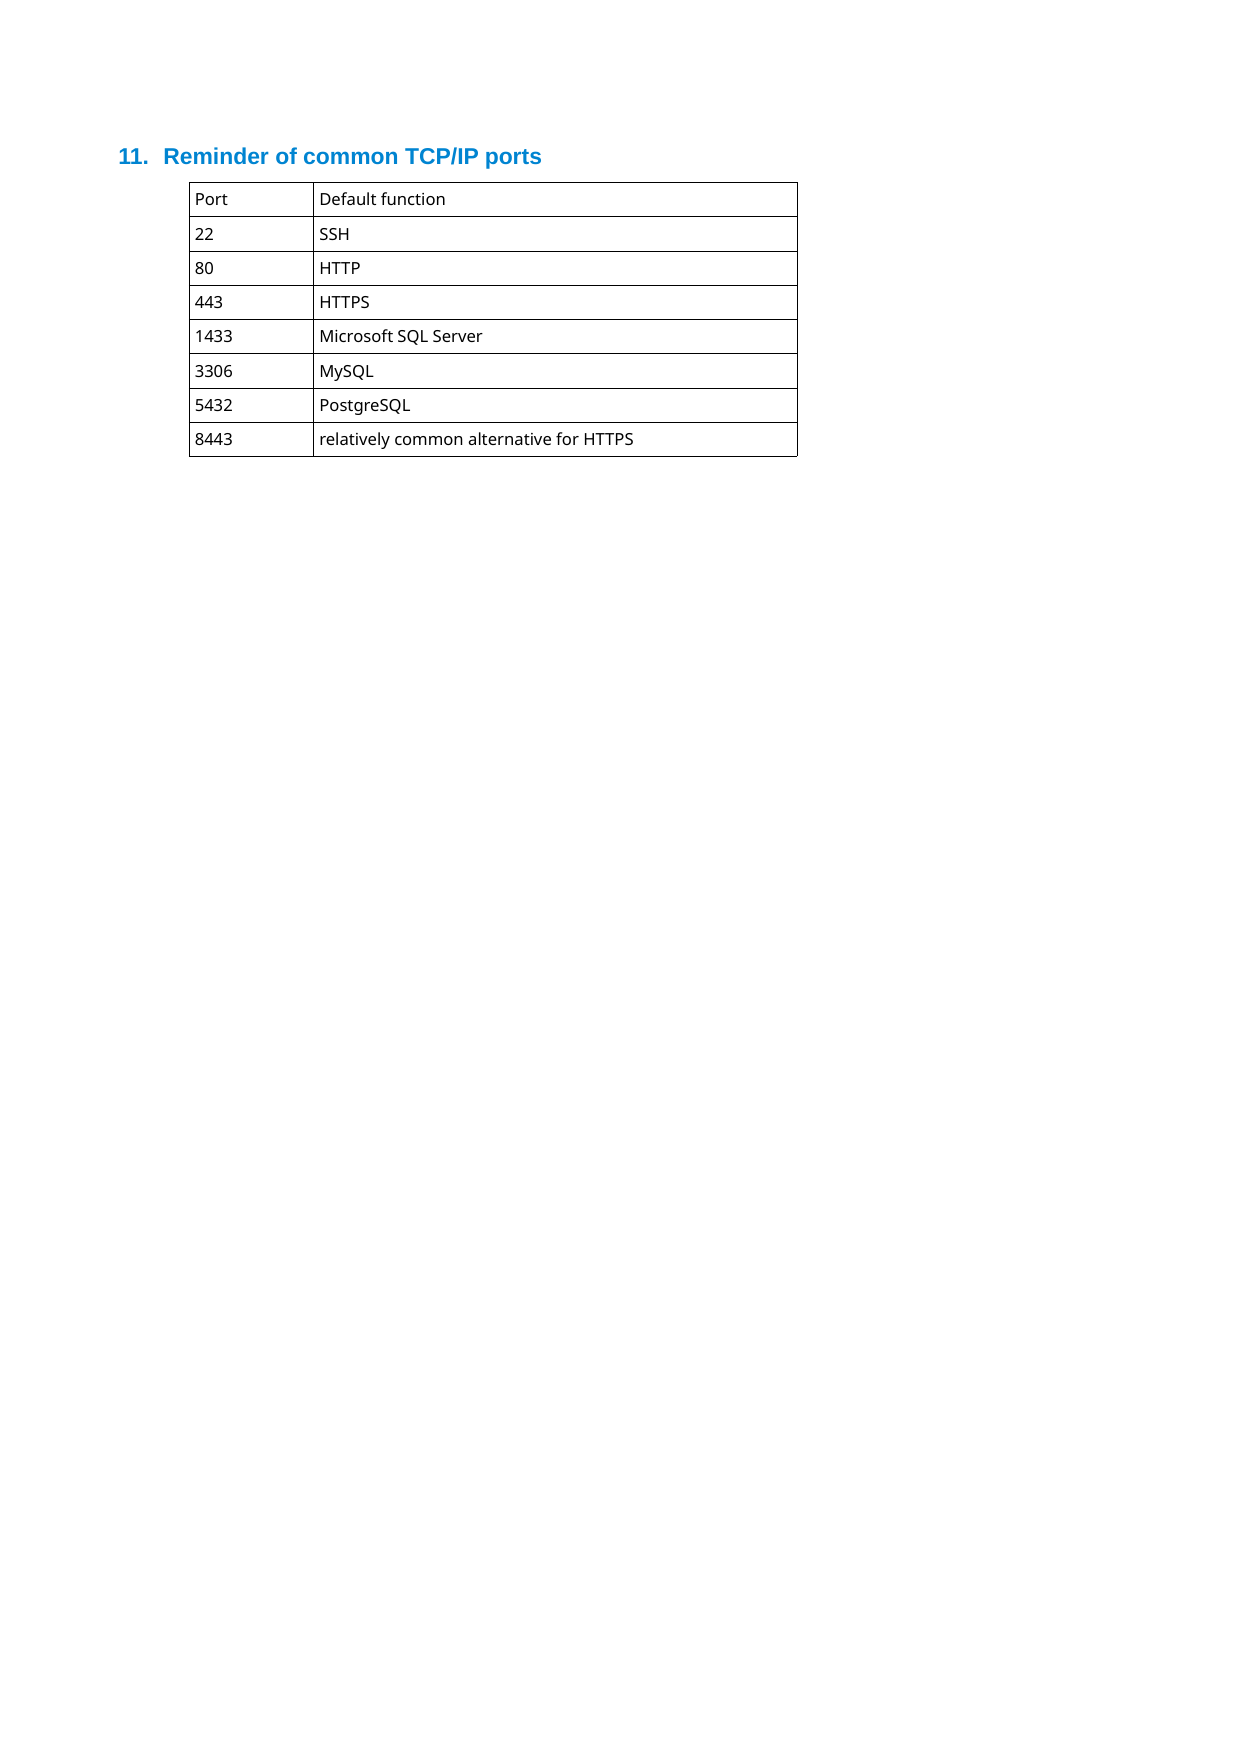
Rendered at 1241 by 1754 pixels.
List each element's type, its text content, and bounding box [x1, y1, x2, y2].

table_cell Microsoft SQL Server [314, 320, 797, 353]
table_cell MySQL [314, 354, 797, 388]
table_cell HTTP [314, 252, 797, 285]
table_cell 8443 [190, 423, 313, 456]
table_cell HTTPS [314, 286, 797, 319]
table_cell relatively common alternative for HTTPS [314, 423, 797, 456]
table_header Port [190, 183, 313, 216]
table_cell 1433 [190, 320, 313, 353]
table_cell 3306 [190, 354, 313, 388]
table_cell 443 [190, 286, 313, 319]
subtitle Reminder of common TCP/IP ports [118, 143, 1122, 169]
table_cell PostgreSQL [314, 389, 797, 422]
table_cell 22 [190, 217, 313, 251]
table_cell SSH [314, 217, 797, 251]
table_cell 5432 [190, 389, 313, 422]
table_header Default function [314, 183, 797, 216]
table_cell 80 [190, 252, 313, 285]
